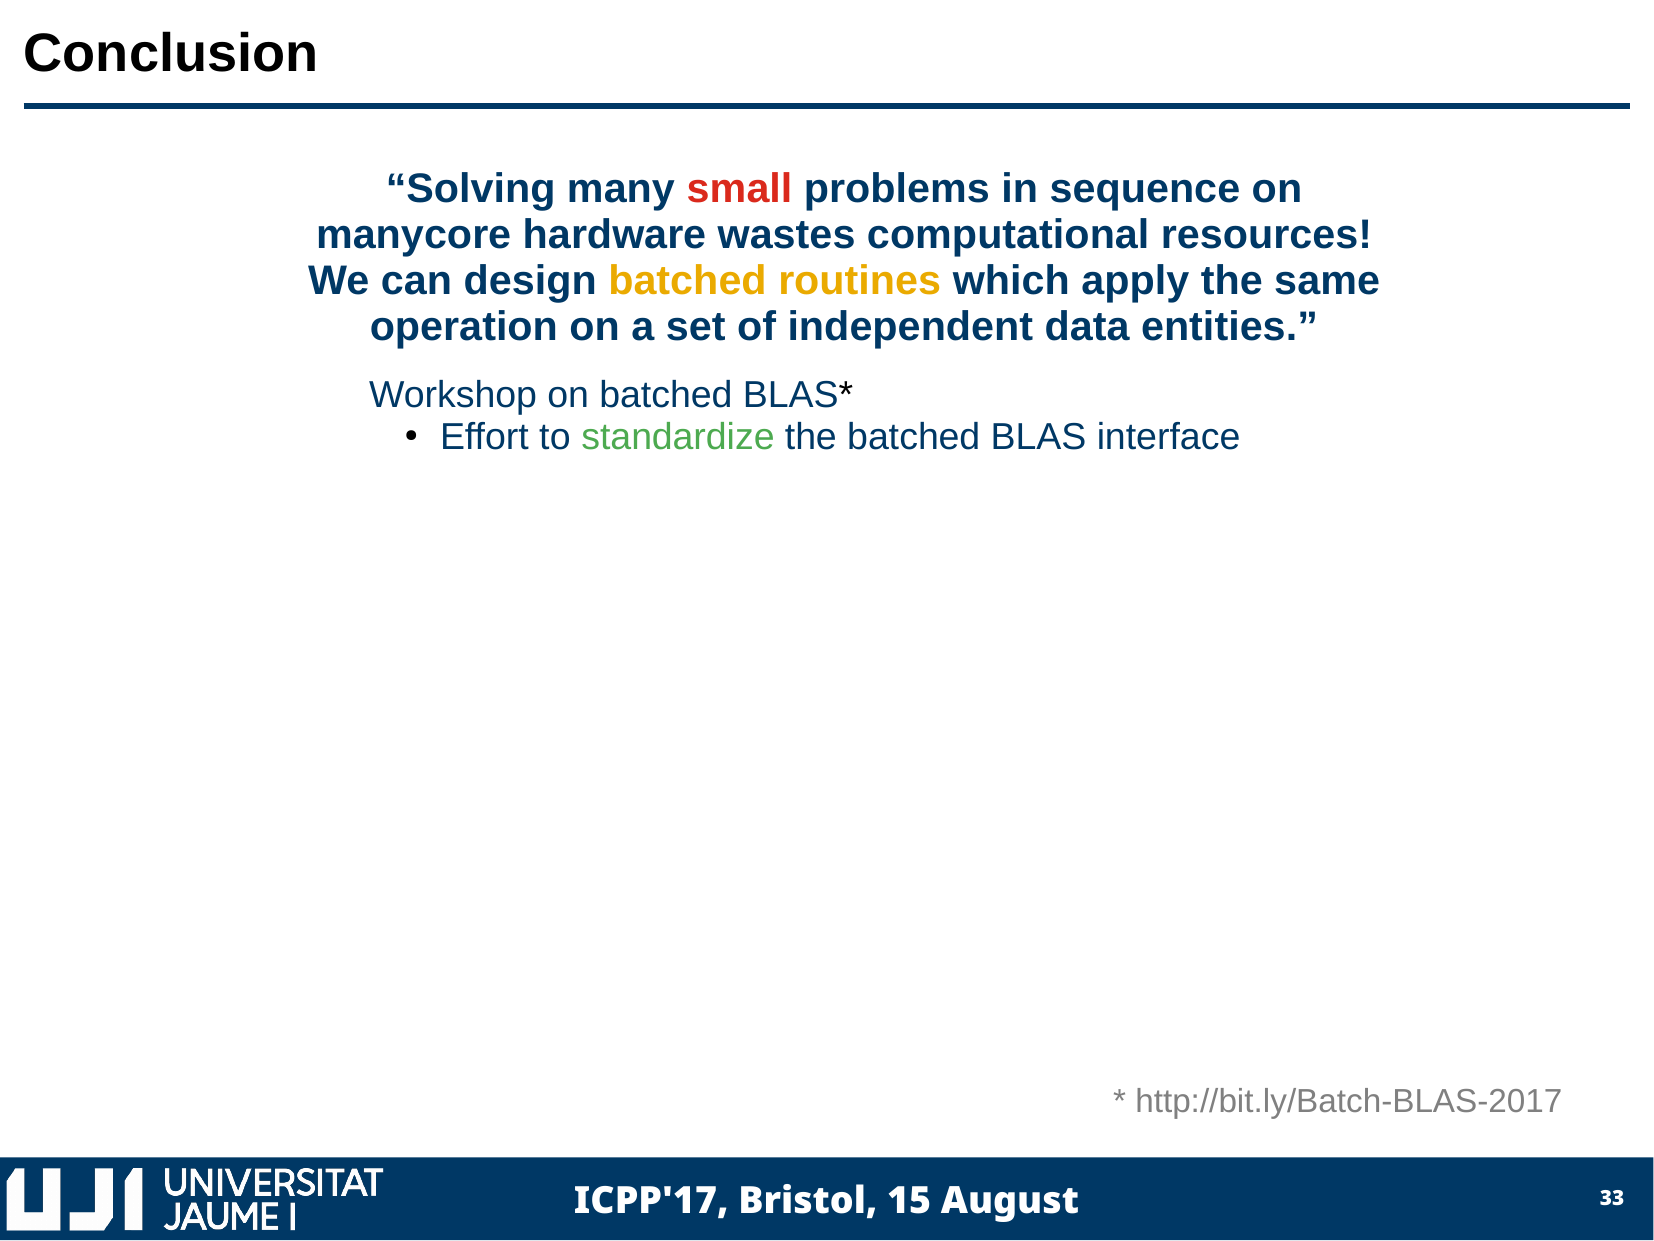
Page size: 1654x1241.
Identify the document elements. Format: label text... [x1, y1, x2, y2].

picture [0, 1158, 390, 1241]
text_box Workshop on batched BLAS* Effort to standardize the batched BLAS interface [354, 366, 1256, 464]
list “Solving many small problems in sequence on manycore hardware wastes computational resources! We can design batched routines which apply the same operation on a set of independent data entities.” [236, 165, 1382, 355]
title Conclusion [23, 0, 1630, 107]
text_box * http://bit.ly/Batch-BLAS-2017 [1098, 1074, 1623, 1127]
